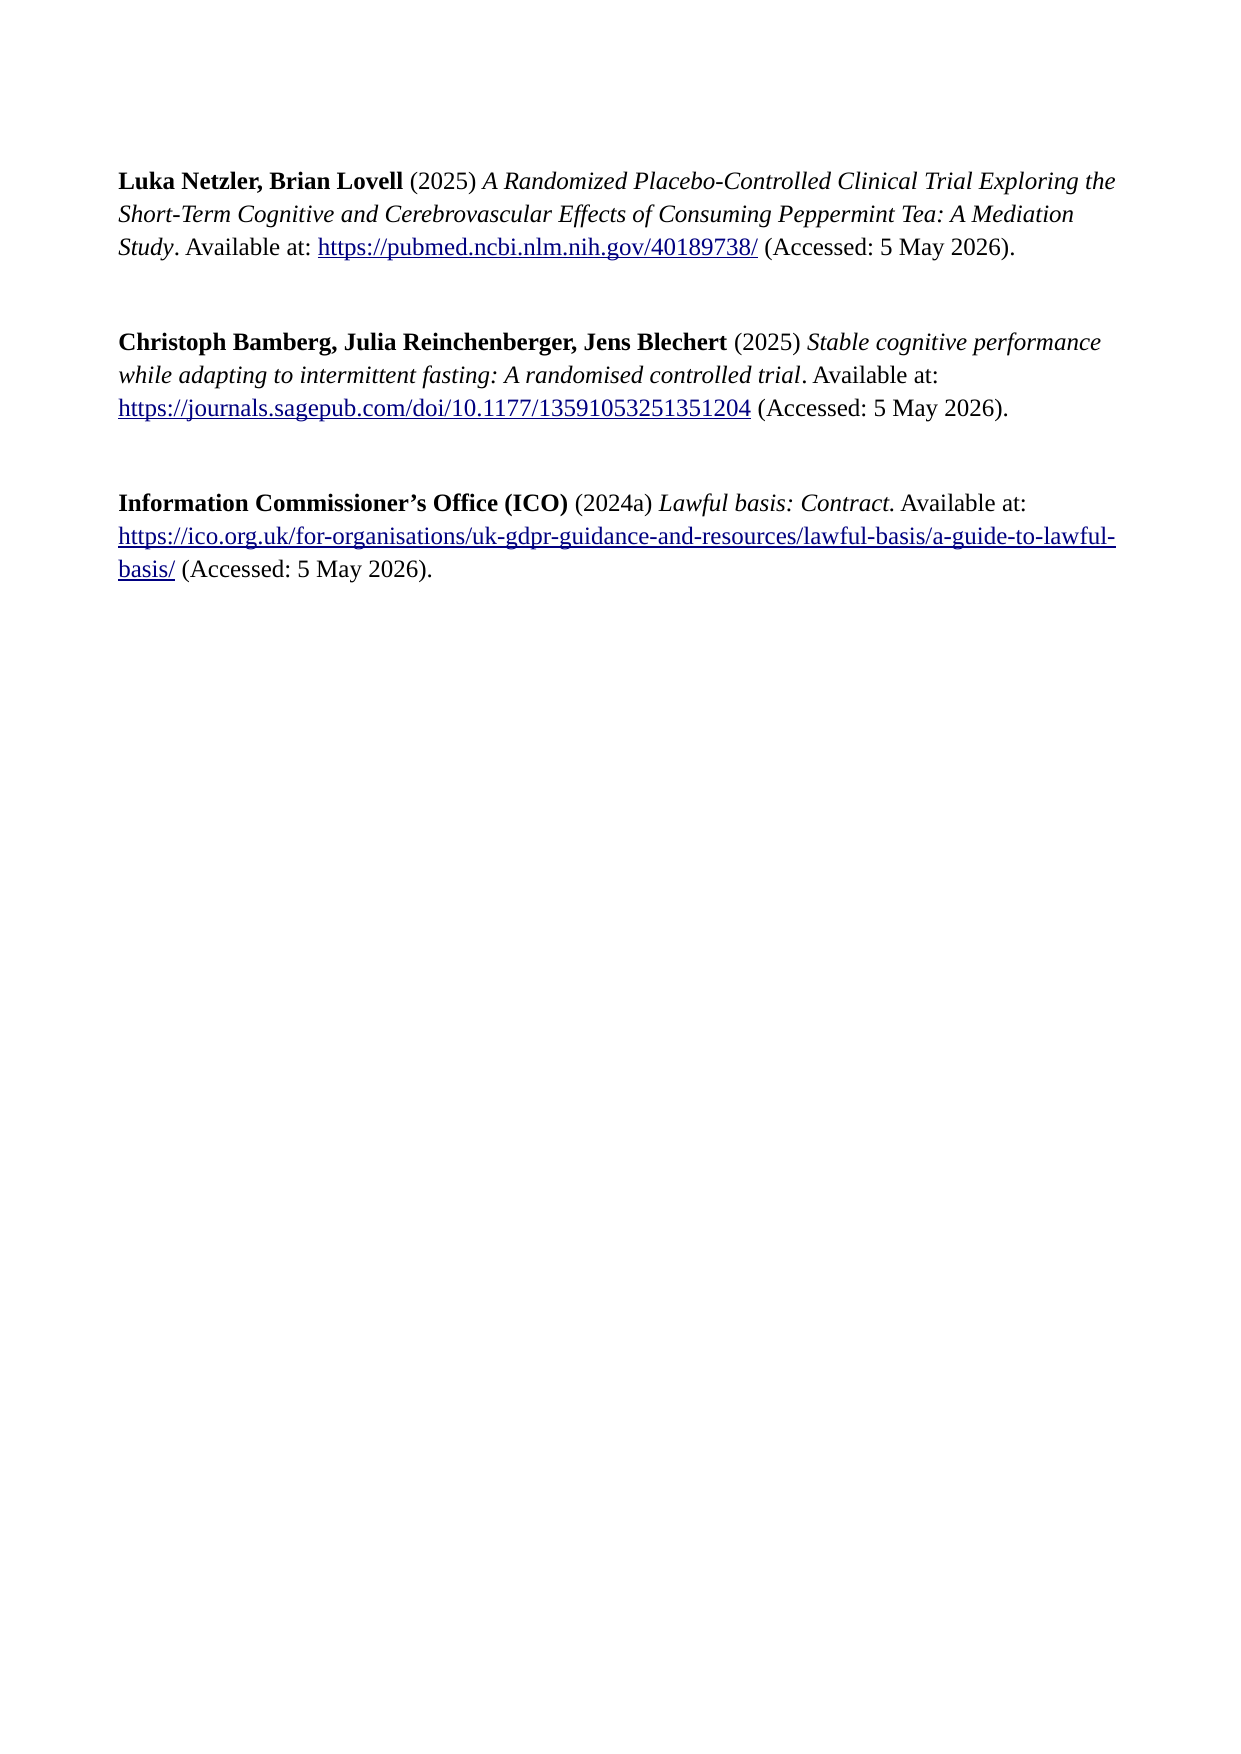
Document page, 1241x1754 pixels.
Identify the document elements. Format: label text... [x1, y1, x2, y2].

text Luka Netzler, Brian Lovell (2025) A Randomized Placebo-Controlled Clinical Trial Exploring the Short-Term Cognitive and Cerebrovascular Effects of Consuming Peppermint Tea: A Mediation Study. Available at: https://pubmed.ncbi.nlm.nih.gov/40189738/ (Accessed: 5 May 2026). [118, 166, 1122, 261]
text Information Commissioner’s Office (ICO) (2024a) Lawful basis: Contract. Available at: https://ico.org.uk/for-organisations/uk-gdpr-guidance-and-resources/lawful-basis/a-guide-to-lawful-basis/ (Accessed: 5 May 2026). [118, 488, 1122, 583]
text Christoph Bamberg, Julia Reinchenberger, Jens Blechert (2025) Stable cognitive performance while adapting to intermittent fasting: A randomised controlled trial. Available at: https://journals.sagepub.com/doi/10.1177/13591053251351204 (Accessed: 5 May 2026). [118, 327, 1122, 422]
